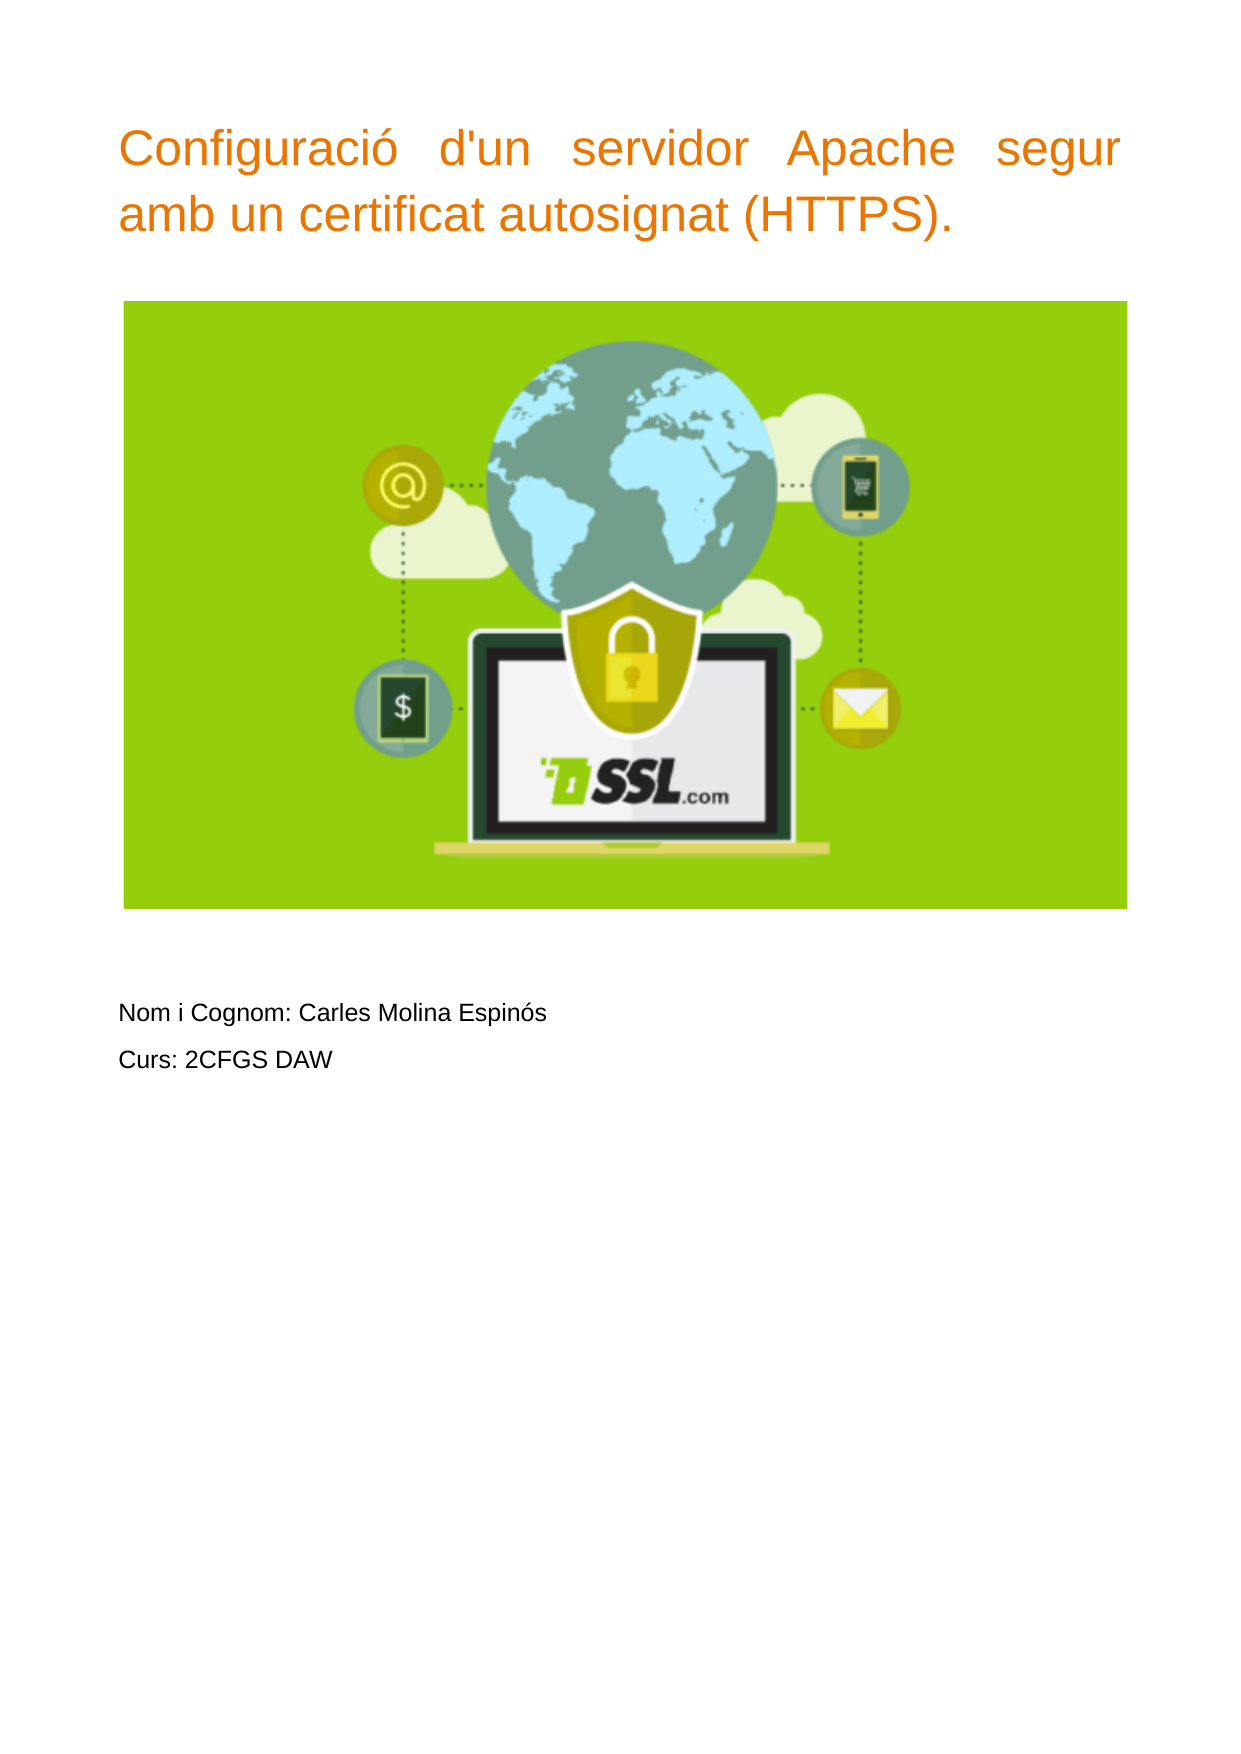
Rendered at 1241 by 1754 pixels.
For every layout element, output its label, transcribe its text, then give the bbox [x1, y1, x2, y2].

text Curs: 2CFGS DAW [118, 1045, 1122, 1074]
text Configuració d'un servidor Apache segur amb un certificat autosignat (HTTPS). [118, 118, 1122, 242]
text Nom i Cognom: Carles Molina Espinós [118, 998, 1122, 1026]
picture [123, 301, 1128, 909]
